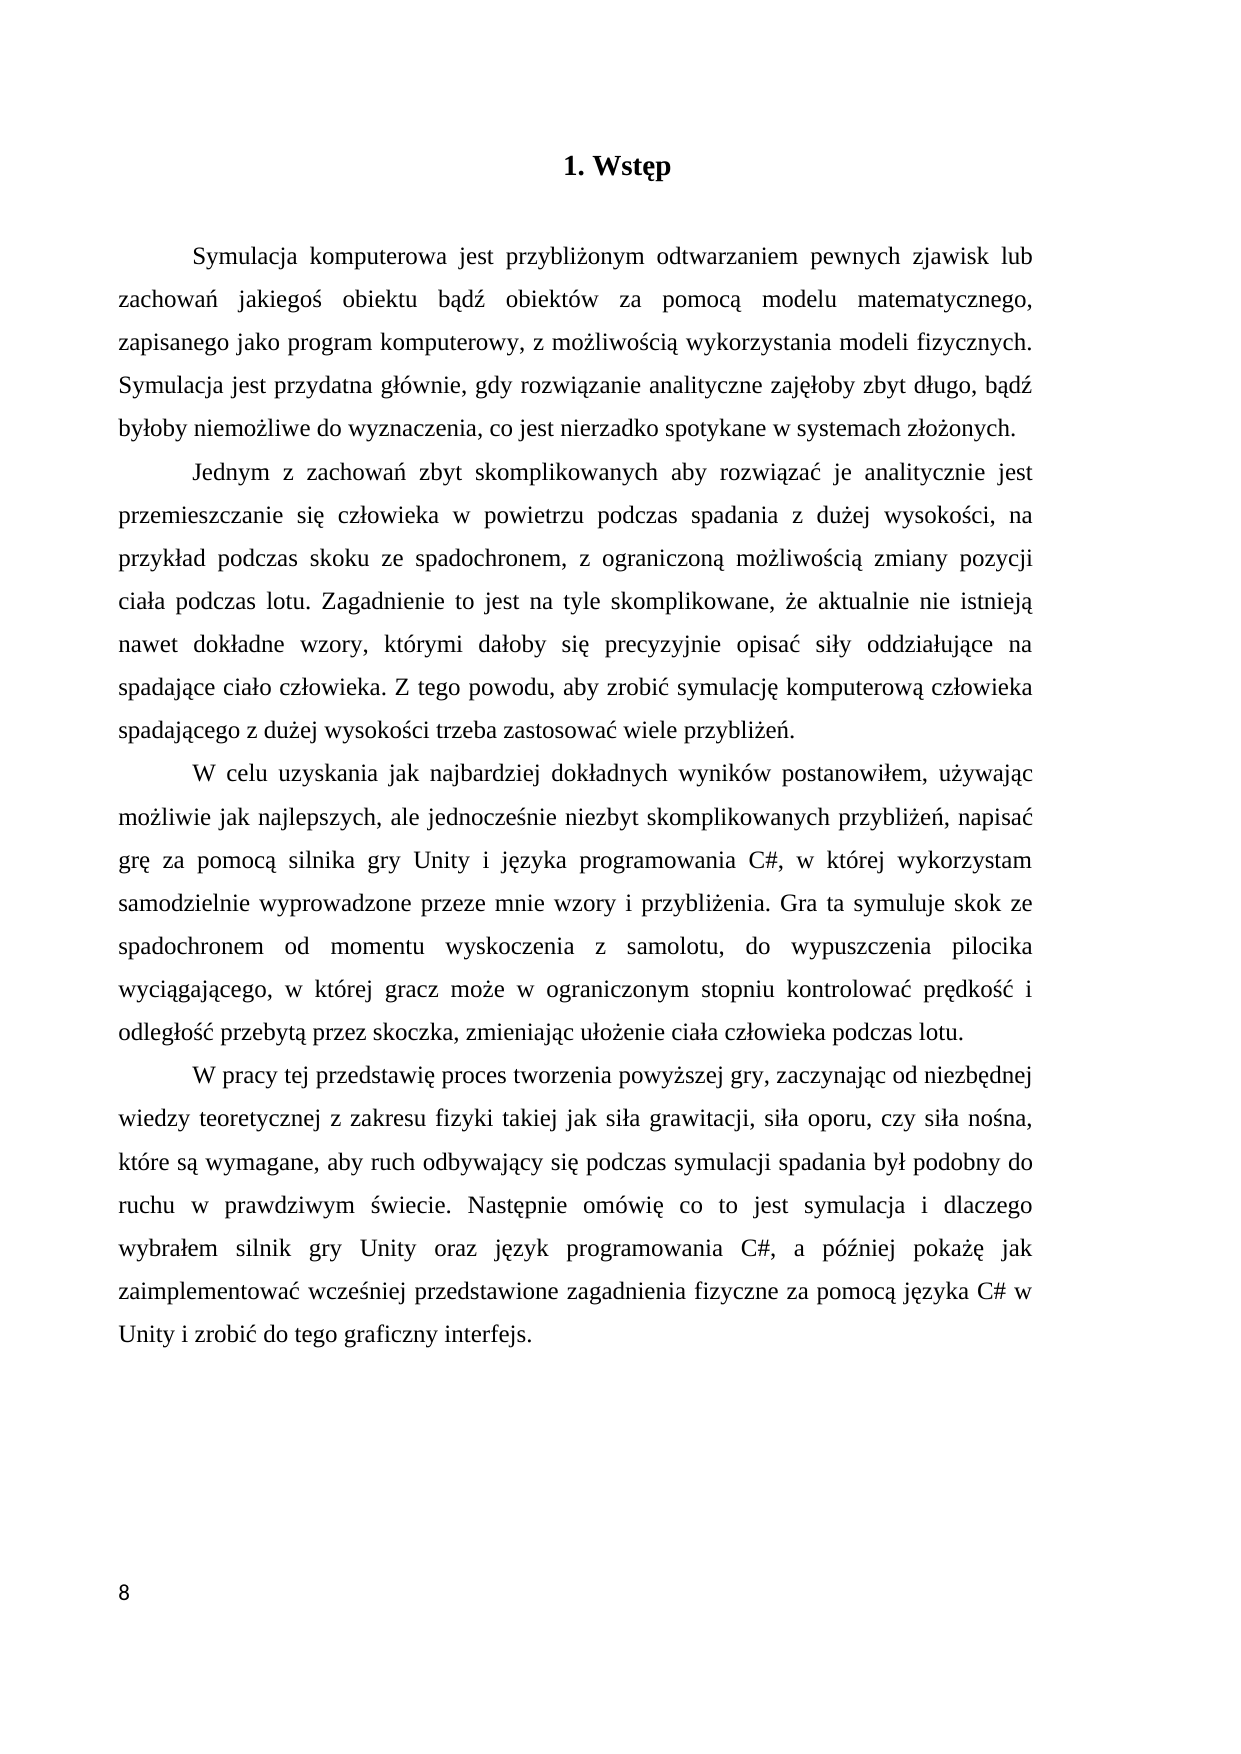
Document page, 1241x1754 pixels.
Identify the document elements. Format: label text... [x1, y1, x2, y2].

text 1. Wstęp [118, 148, 1033, 181]
text W celu uzyskania jak najbardziej dokładnych wyników postanowiłem, używając możliwie jak najlepszych, ale jednocześnie niezbyt skomplikowanych przybliżeń, napisać grę za pomocą silnika gry Unity i języka programowania C#, w której wykorzystam samodzielnie wyprowadzone przeze mnie wzory i przybliżenia. Gra ta symuluje skok ze spadochronem od momentu wyskoczenia z samolotu, do wypuszczenia pilocika wyciągającego, w której gracz może w ograniczonym stopniu kontrolować prędkość i odległość przebytą przez skoczka, zmieniając ułożenie ciała człowieka podczas lotu. [118, 758, 1033, 1046]
text W pracy tej przedstawię proces tworzenia powyższej gry, zaczynając od niezbędnej wiedzy teoretycznej z zakresu fizyki takiej jak siła grawitacji, siła oporu, czy siła nośna, które są wymagane, aby ruch odbywający się podczas symulacji spadania był podobny do ruchu w prawdziwym świecie. Następnie omówię co to jest symulacja i dlaczego wybrałem silnik gry Unity oraz język programowania C#, a później pokażę jak zaimplementować wcześniej przedstawione zagadnienia fizyczne za pomocą języka C# w Unity i zrobić do tego graficzny interfejs. [118, 1060, 1033, 1348]
text Jednym z zachowań zbyt skomplikowanych aby rozwiązać je analitycznie jest przemieszczanie się człowieka w powietrzu podczas spadania z dużej wysokości, na przykład podczas skoku ze spadochronem, z ograniczoną możliwością zmiany pozycji ciała podczas lotu. Zagadnienie to jest na tyle skomplikowane, że aktualnie nie istnieją nawet dokładne wzory, którymi dałoby się precyzyjnie opisać siły oddziałujące na spadające ciało człowieka. Z tego powodu, aby zrobić symulację komputerową człowieka spadającego z dużej wysokości trzeba zastosować wiele przybliżeń. [118, 457, 1033, 744]
text Symulacja komputerowa jest przybliżonym odtwarzaniem pewnych zjawisk lub zachowań jakiegoś obiektu bądź obiektów za pomocą modelu matematycznego, zapisanego jako program komputerowy, z możliwością wykorzystania modeli fizycznych. Symulacja jest przydatna głównie, gdy rozwiązanie analityczne zajęłoby zbyt długo, bądź byłoby niemożliwe do wyznaczenia, co jest nierzadko spotykane w systemach złożonych. [118, 241, 1033, 442]
